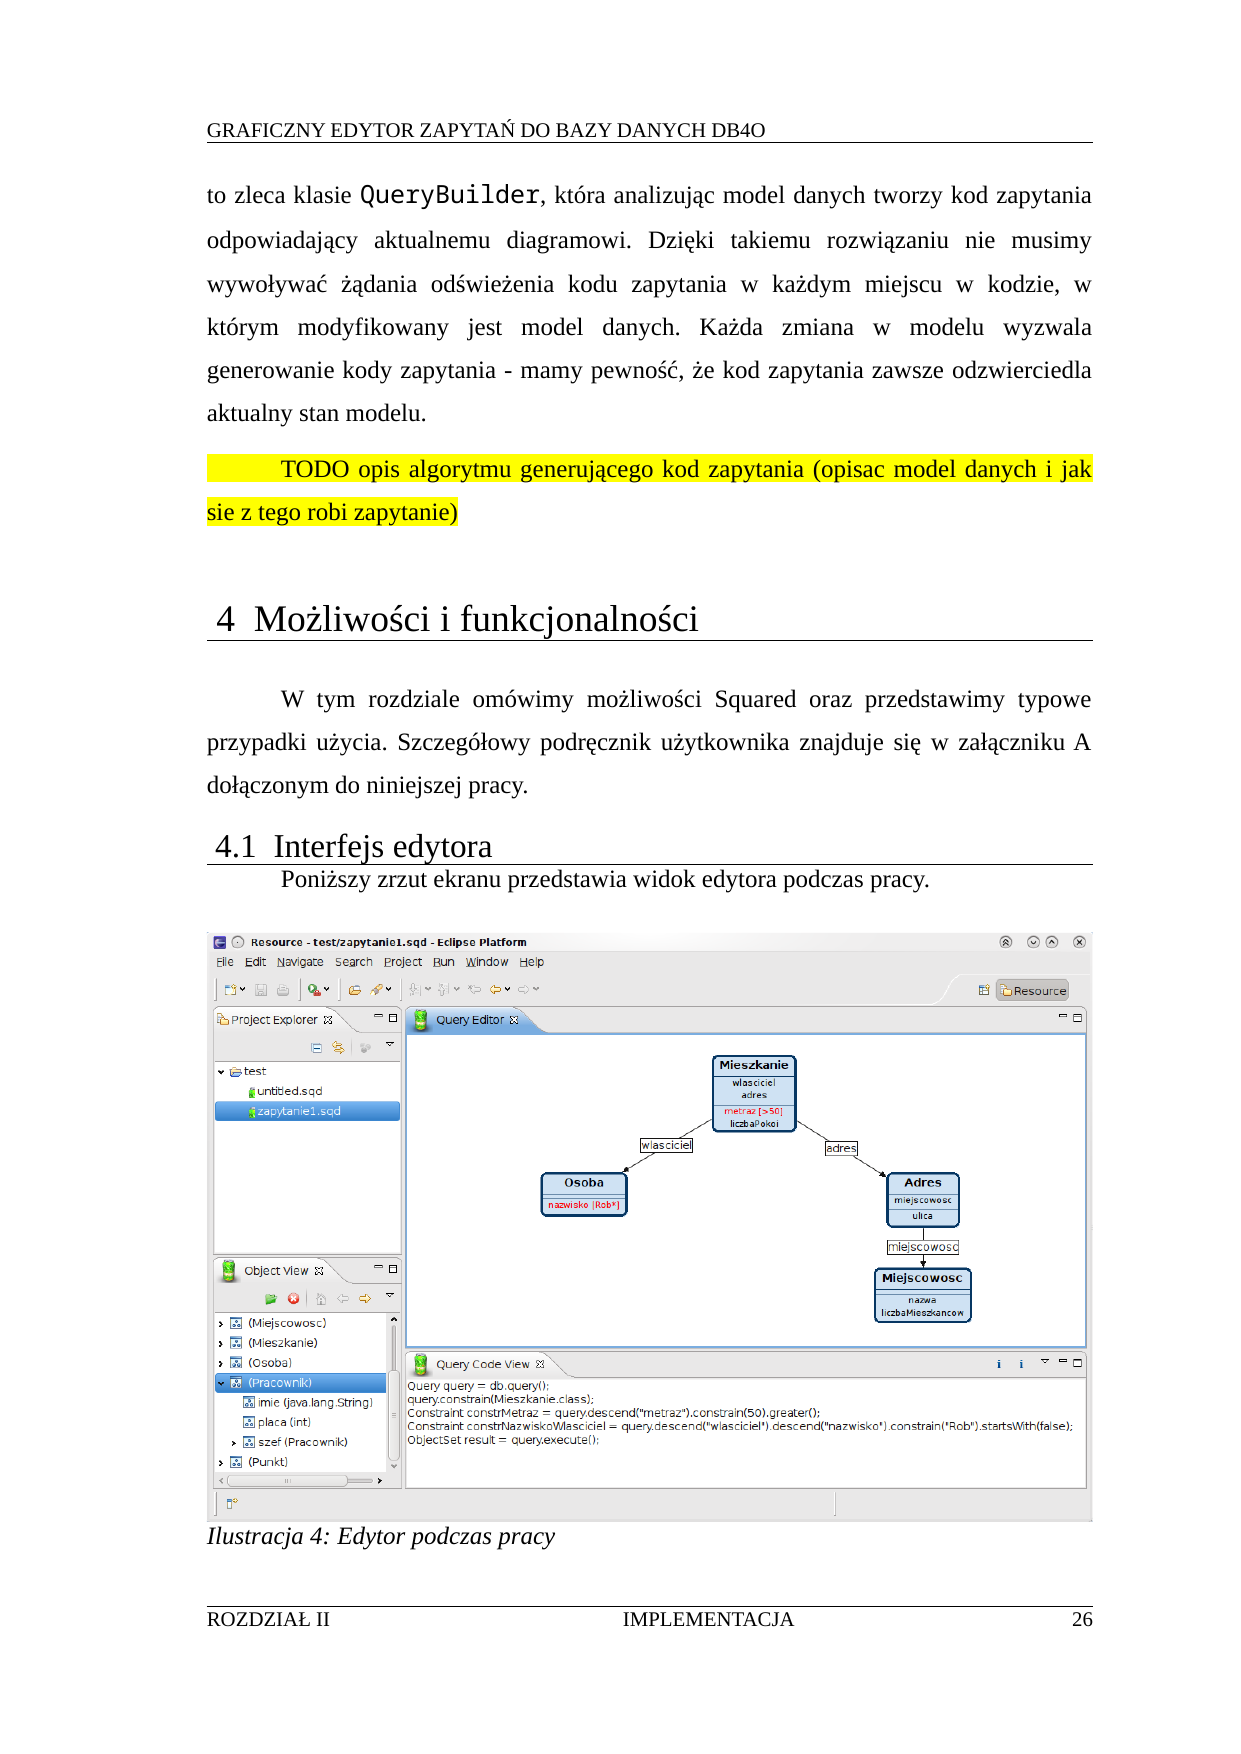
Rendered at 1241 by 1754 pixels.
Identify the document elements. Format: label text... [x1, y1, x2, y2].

text TODO opis algorytmu generującego kod zapytania (opisac model danych i jak sie z tego robi zapytanie) [207, 454, 1093, 526]
text Ilustracja 4: Edytor podczas pracy [207, 1522, 1152, 1550]
subtitle Możliwości i funkcjonalności [207, 597, 1093, 640]
text W tym rozdziale omówimy możliwości Squared oraz przedstawimy typowe przypadki użycia. Szczegółowy podręcznik użytkownika znajduje się w załączniku A dołączonym do niniejszej pracy. [207, 684, 1093, 799]
text Poniższy zrzut ekranu przedstawia widok edytora podczas pracy. [207, 865, 1093, 893]
subtitle Interfejs edytora [207, 826, 1093, 864]
text to zleca klasie QueryBuilder, która analizując model danych tworzy kod zapytania odpowiadający aktualnemu diagramowi. Dzięki takiemu rozwiązaniu nie musimy wywoływać żądania odświeżenia kodu zapytania w każdym miejscu w kodzie, w którym modyfikowany jest model danych. Każda zmiana w modelu wyzwala generowanie kody zapytania - mamy pewność, że kod zapytania zawsze odzwierciedla aktualny stan modelu. [207, 177, 1093, 427]
picture [206, 932, 1093, 1522]
